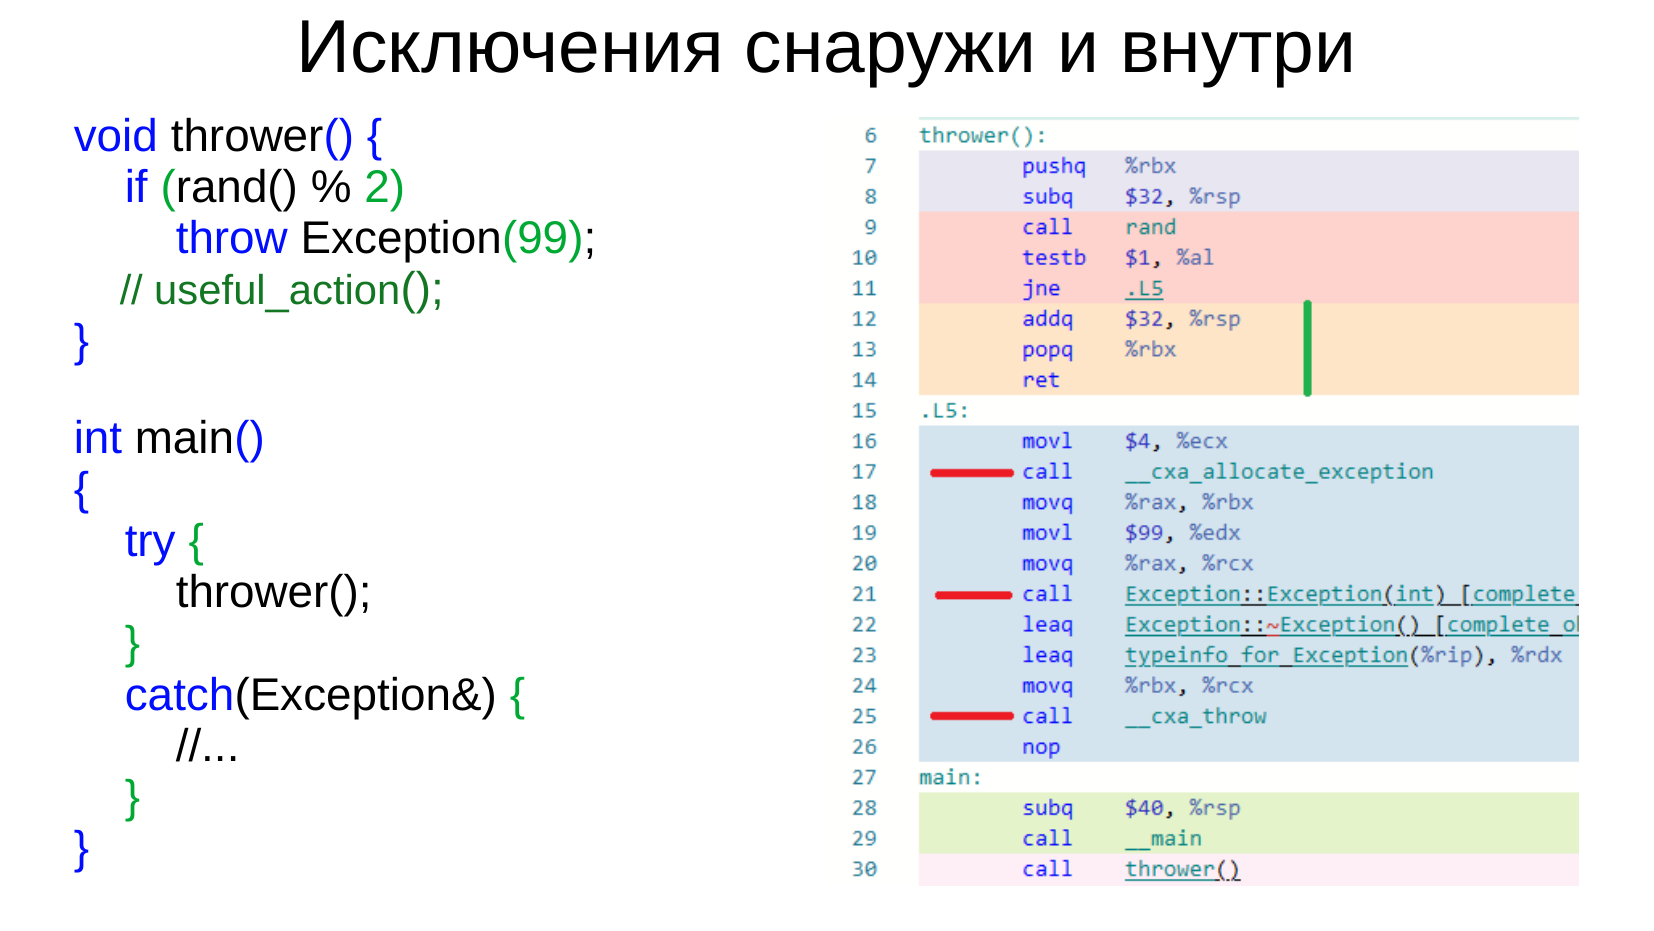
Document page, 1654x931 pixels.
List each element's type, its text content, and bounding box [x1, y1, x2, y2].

text_box void thrower() { if (rand() % 2) throw Exception(99); // useful_action(); } int main() { try { thrower(); } catch(Exception&) { //... } } [59, 102, 798, 882]
picture [826, 117, 1579, 886]
title Исключения снаружи и внутри [0, 4, 1654, 89]
